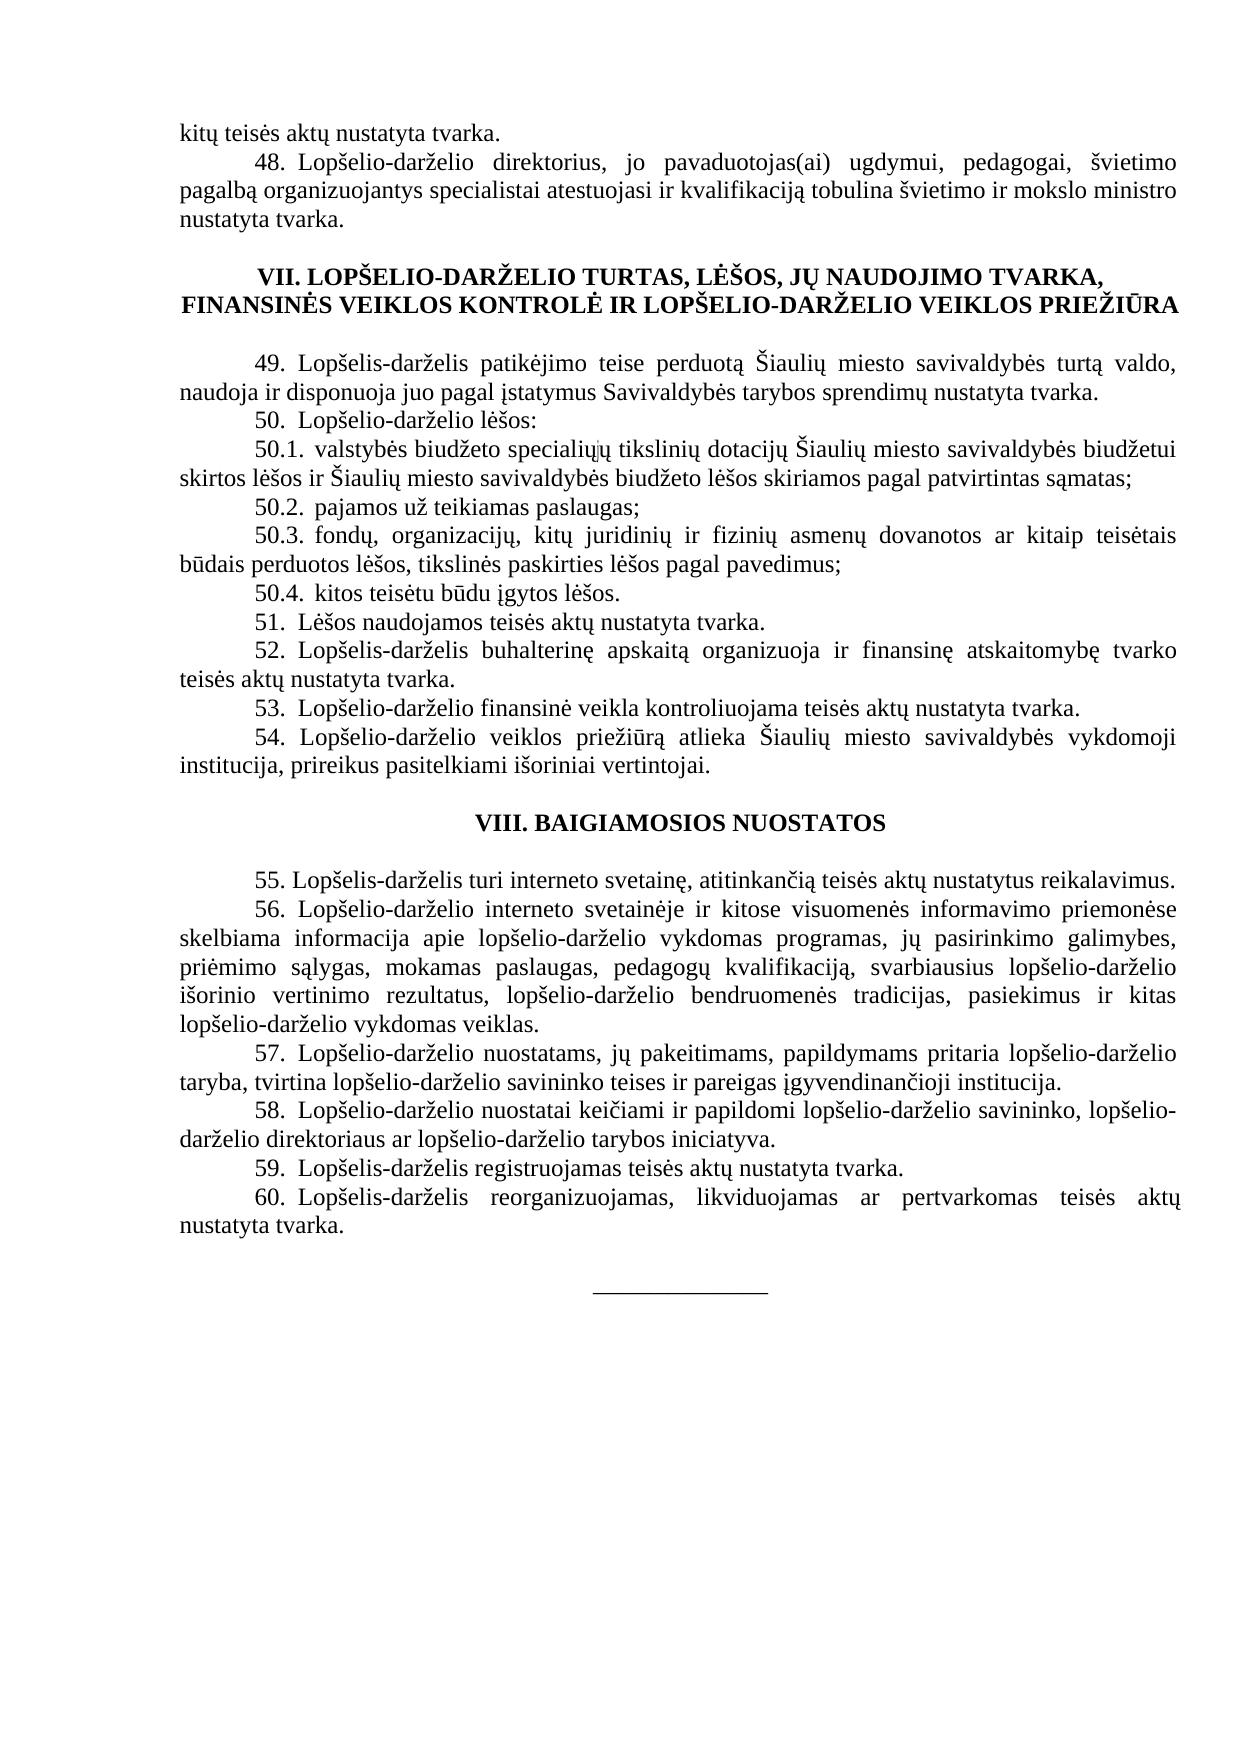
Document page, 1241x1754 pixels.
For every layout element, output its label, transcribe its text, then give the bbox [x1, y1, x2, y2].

text 59. Lopšelis-darželis registruojamas teisės aktų nustatyta tvarka. [179, 1153, 1181, 1182]
text 60. Lopšelis-darželis reorganizuojamas, likviduojamas ar pertvarkomas teisės aktų nustatyta tvarka. [179, 1182, 1181, 1239]
text 57. Lopšelio-darželio nuostatams, jų pakeitimams, papildymams pritaria lopšelio-darželio taryba, tvirtina lopšelio-darželio savininko teises ir pareigas įgyvendinančioji institucija. [179, 1038, 1177, 1096]
text 49. Lopšelis-darželis patikėjimo teise perduotą Šiaulių miesto savivaldybės turtą valdo, naudoja ir disponuoja juo pagal įstatymus Savivaldybės tarybos sprendimų nustatyta tvarka. [179, 348, 1177, 406]
text 48. Lopšelio-darželio direktorius, jo pavaduotojas(ai) ugdymui, pedagogai, švietimo pagalbą organizuojantys specialistai atestuojasi ir kvalifikaciją tobulina švietimo ir mokslo ministro nustatyta tvarka. [179, 147, 1177, 233]
text 50.3. fondų, organizacijų, kitų juridinių ir fizinių asmenų dovanotos ar kitaip teisėtais būdais perduotos lėšos, tikslinės paskirties lėšos pagal pavedimus; [179, 521, 1177, 578]
text kitų teisės aktų nustatyta tvarka. [179, 118, 1177, 147]
text 55. Lopšelis-darželis turi interneto svetainę, atitinkančią teisės aktų nustatytus reikalavimus. [179, 866, 1181, 894]
text 58. Lopšelio-darželio nuostatai keičiami ir papildomi lopšelio-darželio savininko, lopšelio- darželio direktoriaus ar lopšelio-darželio tarybos iniciatyva. [179, 1096, 1177, 1153]
text 54. Lopšelio-darželio veiklos priežiūrą atlieka Šiaulių miesto savivaldybės vykdomoji institucija, prireikus pasitelkiami išoriniai vertintojai. [179, 722, 1177, 779]
text 50.4. kitos teisėtu būdu įgytos lėšos. [179, 578, 1181, 607]
text ______________ [179, 1268, 1181, 1297]
text VIII. BAIGIAMOSIOS NUOSTATOS [179, 808, 1181, 837]
text 50.1. valstybės biudžeto specialiųjų tikslinių dotacijų Šiaulių miesto savivaldybės biudžetui skirtos lėšos ir Šiaulių miesto savivaldybės biudžeto lėšos skiriamos pagal patvirtintas sąmatas; [179, 434, 1177, 492]
text 53. Lopšelio-darželio finansinė veikla kontroliuojama teisės aktų nustatyta tvarka. [179, 693, 1181, 722]
text 50. Lopšelio-darželio lėšos: [179, 406, 1181, 434]
text VII. LOPŠELIO-DARŽELIO TURTAS, LĖŠOS, JŲ NAUDOJIMO TVARKA, FINANSINĖS VEIKLOS KONTROLĖ IR LOPŠELIO-DARŽELIO VEIKLOS PRIEŽIŪRA [179, 262, 1181, 319]
text 56. Lopšelio-darželio interneto svetainėje ir kitose visuomenės informavimo priemonėse skelbiama informacija apie lopšelio-darželio vykdomas programas, jų pasirinkimo galimybes, priėmimo sąlygas, mokamas paslaugas, pedagogų kvalifikaciją, svarbiausius lopšelio-darželio išorinio vertinimo rezultatus, lopšelio-darželio bendruomenės tradicijas, pasiekimus ir kitas lopšelio-darželio vykdomas veiklas. [179, 894, 1177, 1038]
text 51. Lėšos naudojamos teisės aktų nustatyta tvarka. [179, 607, 1181, 636]
text 52. Lopšelis-darželis buhalterinę apskaitą organizuoja ir finansinę atskaitomybę tvarko teisės aktų nustatyta tvarka. [179, 636, 1177, 693]
text 50.2. pajamos už teikiamas paslaugas; [179, 492, 1181, 521]
